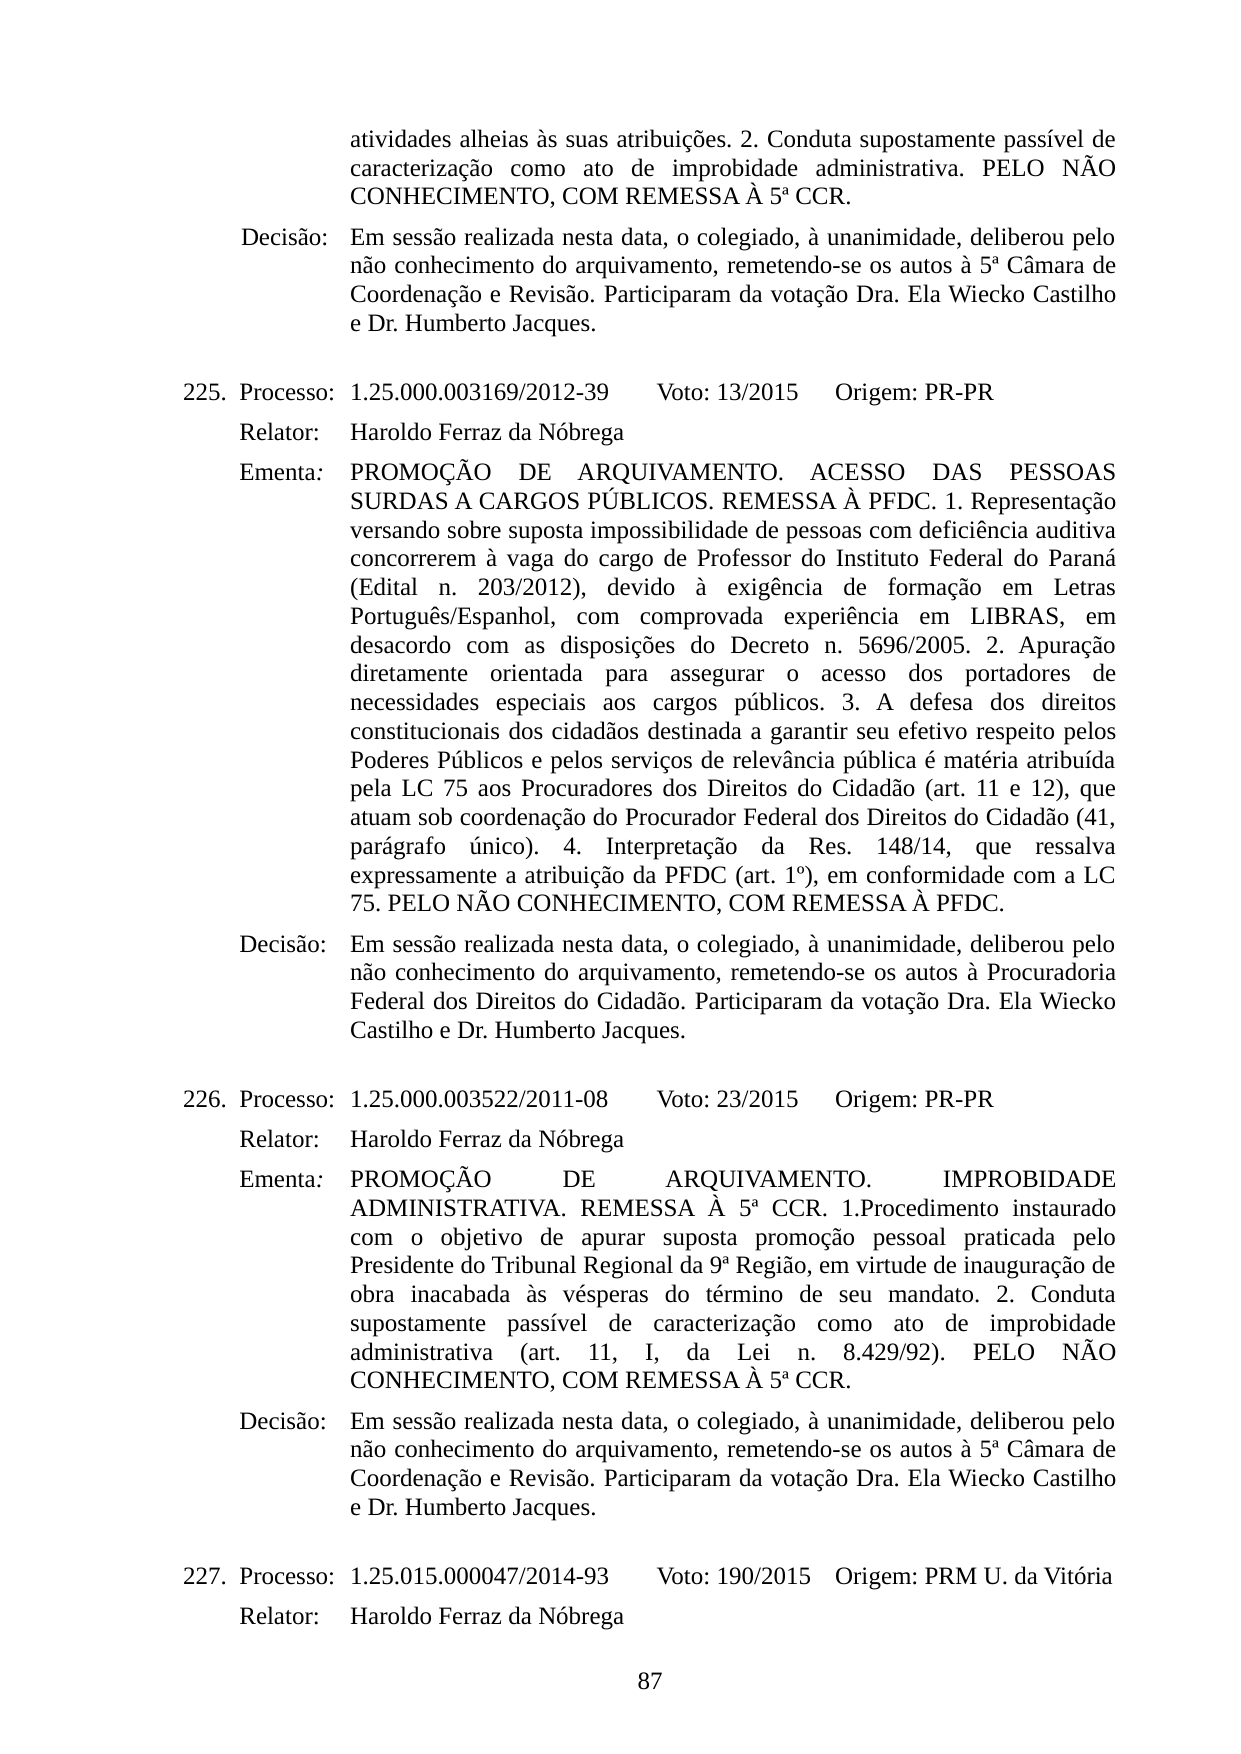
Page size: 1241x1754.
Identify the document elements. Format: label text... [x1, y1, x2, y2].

table_header 225. [177, 371, 233, 411]
table_cell Haroldo Ferraz da Nóbrega [344, 1595, 1122, 1636]
table_header 1.25.000.003522/2011-08 [344, 1078, 651, 1118]
table_cell Em sessão realizada nesta data, o colegiado, à unanimidade, deliberou pelo não conhecimento do arquivamento, remetendo-se os autos à 5ª Câmara de Coordenação e Revisão. Participaram da votação Dra. Ela Wiecko Castilho e Dr. Humberto Jacques. [344, 216, 1122, 342]
table_cell [177, 118, 235, 216]
table_cell [177, 1400, 233, 1526]
table_cell [177, 411, 233, 451]
table_cell Haroldo Ferraz da Nóbrega [344, 1118, 1122, 1158]
table_cell Ementa: [234, 1159, 344, 1400]
table_header 227. [177, 1555, 233, 1595]
table_header Voto: 190/2015 [651, 1555, 829, 1595]
table_header Origem: PRM U. da Vitória [829, 1555, 1122, 1595]
table_cell Relator: [234, 1595, 344, 1636]
table_cell Decisão: [234, 1400, 344, 1526]
table_header 1.25.015.000047/2014-93 [344, 1555, 651, 1595]
table_cell [177, 923, 233, 1049]
table_header 226. [177, 1078, 233, 1118]
table_cell [177, 216, 235, 342]
table_cell Ementa: [234, 451, 344, 923]
table_cell [177, 1159, 233, 1400]
table_cell PROMOÇÃO DE ARQUIVAMENTO. IMPROBIDADE ADMINISTRATIVA. REMESSA À 5ª CCR. 1.Procedimento instaurado com o objetivo de apurar suposta promoção pessoal praticada pelo Presidente do Tribunal Regional da 9ª Região, em virtude de inauguração de obra inacabada às vésperas do término de seu mandato. 2. Conduta supostamente passível de caracterização como ato de improbidade administrativa (art. 11, I, da Lei n. 8.429/92). PELO NÃO CONHECIMENTO, COM REMESSA À 5ª CCR. [344, 1159, 1122, 1400]
table_cell [235, 118, 344, 216]
table_cell Haroldo Ferraz da Nóbrega [344, 411, 1122, 451]
table_cell Decisão: [234, 923, 344, 1049]
table_cell Em sessão realizada nesta data, o colegiado, à unanimidade, deliberou pelo não conhecimento do arquivamento, remetendo-se os autos à 5ª Câmara de Coordenação e Revisão. Participaram da votação Dra. Ela Wiecko Castilho e Dr. Humberto Jacques. [344, 1400, 1122, 1526]
table_cell Relator: [234, 1118, 344, 1158]
table_cell Em sessão realizada nesta data, o colegiado, à unanimidade, deliberou pelo não conhecimento do arquivamento, remetendo-se os autos à Procuradoria Federal dos Direitos do Cidadão. Participaram da votação Dra. Ela Wiecko Castilho e Dr. Humberto Jacques. [344, 923, 1122, 1049]
table_cell Relator: [234, 411, 344, 451]
table_header Voto: 23/2015 [651, 1078, 829, 1118]
table_cell [177, 1595, 233, 1636]
table_header Processo: [234, 1078, 344, 1118]
table_cell atividades alheias às suas atribuições. 2. Conduta supostamente passível de caracterização como ato de improbidade administrativa. PELO NÃO CONHECIMENTO, COM REMESSA À 5ª CCR. [344, 118, 1122, 216]
table_header Origem: PR-PR [829, 371, 1122, 411]
table_header 1.25.000.003169/2012-39 [344, 371, 651, 411]
table_header Origem: PR-PR [829, 1078, 1122, 1118]
table_header Processo: [234, 1555, 344, 1595]
table_header Voto: 13/2015 [651, 371, 829, 411]
table_cell [177, 451, 233, 923]
table_cell PROMOÇÃO DE ARQUIVAMENTO. ACESSO DAS PESSOAS SURDAS A CARGOS PÚBLICOS. REMESSA À PFDC. 1. Representação versando sobre suposta impossibilidade de pessoas com deficiência auditiva concorrerem à vaga do cargo de Professor do Instituto Federal do Paraná (Edital n. 203/2012), devido à exigência de formação em Letras Português/Espanhol, com comprovada experiência em LIBRAS, em desacordo com as disposições do Decreto n. 5696/2005. 2. Apuração diretamente orientada para assegurar o acesso dos portadores de necessidades especiais aos cargos públicos. 3. A defesa dos direitos constitucionais dos cidadãos destinada a garantir seu efetivo respeito pelos Poderes Públicos e pelos serviços de relevância pública é matéria atribuída pela LC 75 aos Procuradores dos Direitos do Cidadão (art. 11 e 12), que atuam sob coordenação do Procurador Federal dos Direitos do Cidadão (41, parágrafo único). 4. Interpretação da Res. 148/14, que ressalva expressamente a atribuição da PFDC (art. 1º), em conformidade com a LC 75. PELO NÃO CONHECIMENTO, COM REMESSA À PFDC. [344, 451, 1122, 923]
table_cell [177, 1118, 233, 1158]
table_header Processo: [234, 371, 344, 411]
table_cell Decisão: [235, 216, 344, 342]
